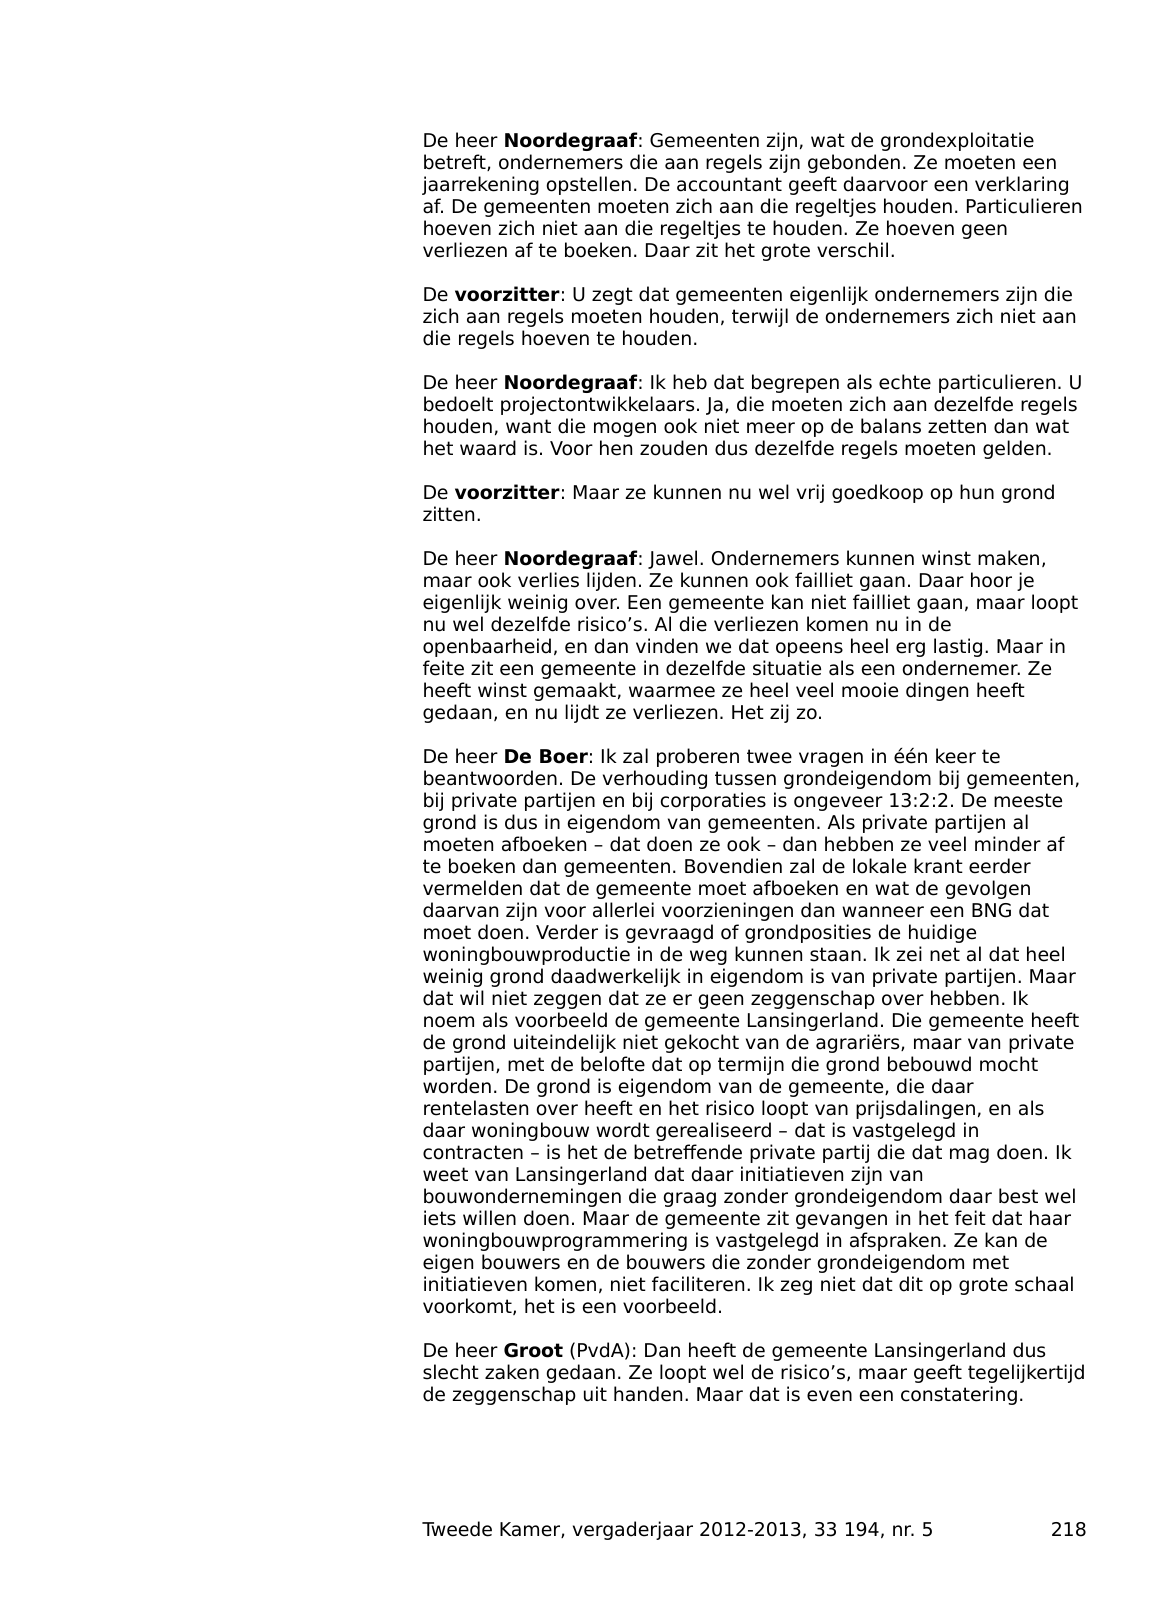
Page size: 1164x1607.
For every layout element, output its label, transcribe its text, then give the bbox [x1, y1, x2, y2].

text De heer Noordegraaf: Gemeenten zijn, wat de grondexploitatie betreft, ondernemers die aan regels zijn gebonden. Ze moeten een jaarrekening opstellen. De accountant geeft daarvoor een verklaring af. De gemeenten moeten zich aan die regeltjes houden. Particulieren hoeven zich niet aan die regeltjes te houden. Ze hoeven geen verliezen af te boeken. Daar zit het grote verschil. [422, 130, 1087, 262]
text De heer Noordegraaf: Ik heb dat begrepen als echte particulieren. U bedoelt projectontwikkelaars. Ja, die moeten zich aan dezelfde regels houden, want die mogen ook niet meer op de balans zetten dan wat het waard is. Voor hen zouden dus dezelfde regels moeten gelden. [422, 372, 1087, 460]
text De heer De Boer: Ik zal proberen twee vragen in één keer te beantwoorden. De verhouding tussen grondeigendom bij gemeenten, bij private partijen en bij corporaties is ongeveer 13:2:2. De meeste grond is dus in eigendom van gemeenten. Als private partijen al moeten afboeken – dat doen ze ook – dan hebben ze veel minder af te boeken dan gemeenten. Bovendien zal de lokale krant eerder vermelden dat de gemeente moet afboeken en wat de gevolgen daarvan zijn voor allerlei voorzieningen dan wanneer een BNG dat moet doen. Verder is gevraagd of grondposities de huidige woningbouwproductie in de weg kunnen staan. Ik zei net al dat heel weinig grond daadwerkelijk in eigendom is van private partijen. Maar dat wil niet zeggen dat ze er geen zeggenschap over hebben. Ik noem als voorbeeld de gemeente Lansingerland. Die gemeente heeft de grond uiteindelijk niet gekocht van de agrariërs, maar van private partijen, met de belofte dat op termijn die grond bebouwd mocht worden. De grond is eigendom van de gemeente, die daar rentelasten over heeft en het risico loopt van prijsdalingen, en als daar woningbouw wordt gerealiseerd – dat is vastgelegd in contracten – is het de betreffende private partij die dat mag doen. Ik weet van Lansingerland dat daar initiatieven zijn van bouwondernemingen die graag zonder grondeigendom daar best wel iets willen doen. Maar de gemeente zit gevangen in het feit dat haar woningbouwprogrammering is vastgelegd in afspraken. Ze kan de eigen bouwers en de bouwers die zonder grondeigendom met initiatieven komen, niet faciliteren. Ik zeg niet dat dit op grote schaal voorkomt, het is een voorbeeld. [422, 746, 1087, 1318]
text De voorzitter: Maar ze kunnen nu wel vrij goedkoop op hun grond zitten. [422, 482, 1087, 526]
text De voorzitter: U zegt dat gemeenten eigenlijk ondernemers zijn die zich aan regels moeten houden, terwijl de ondernemers zich niet aan die regels hoeven te houden. [422, 284, 1087, 350]
text De heer Groot (PvdA): Dan heeft de gemeente Lansingerland dus slecht zaken gedaan. Ze loopt wel de risico’s, maar geeft tegelijkertijd de zeggenschap uit handen. Maar dat is even een constatering. [422, 1340, 1087, 1406]
text De heer Noordegraaf: Jawel. Ondernemers kunnen winst maken, maar ook verlies lijden. Ze kunnen ook failliet gaan. Daar hoor je eigenlijk weinig over. Een gemeente kan niet failliet gaan, maar loopt nu wel dezelfde risico’s. Al die verliezen komen nu in de openbaarheid, en dan vinden we dat opeens heel erg lastig. Maar in feite zit een gemeente in dezelfde situatie als een ondernemer. Ze heeft winst gemaakt, waarmee ze heel veel mooie dingen heeft gedaan, en nu lijdt ze verliezen. Het zij zo. [422, 548, 1087, 724]
